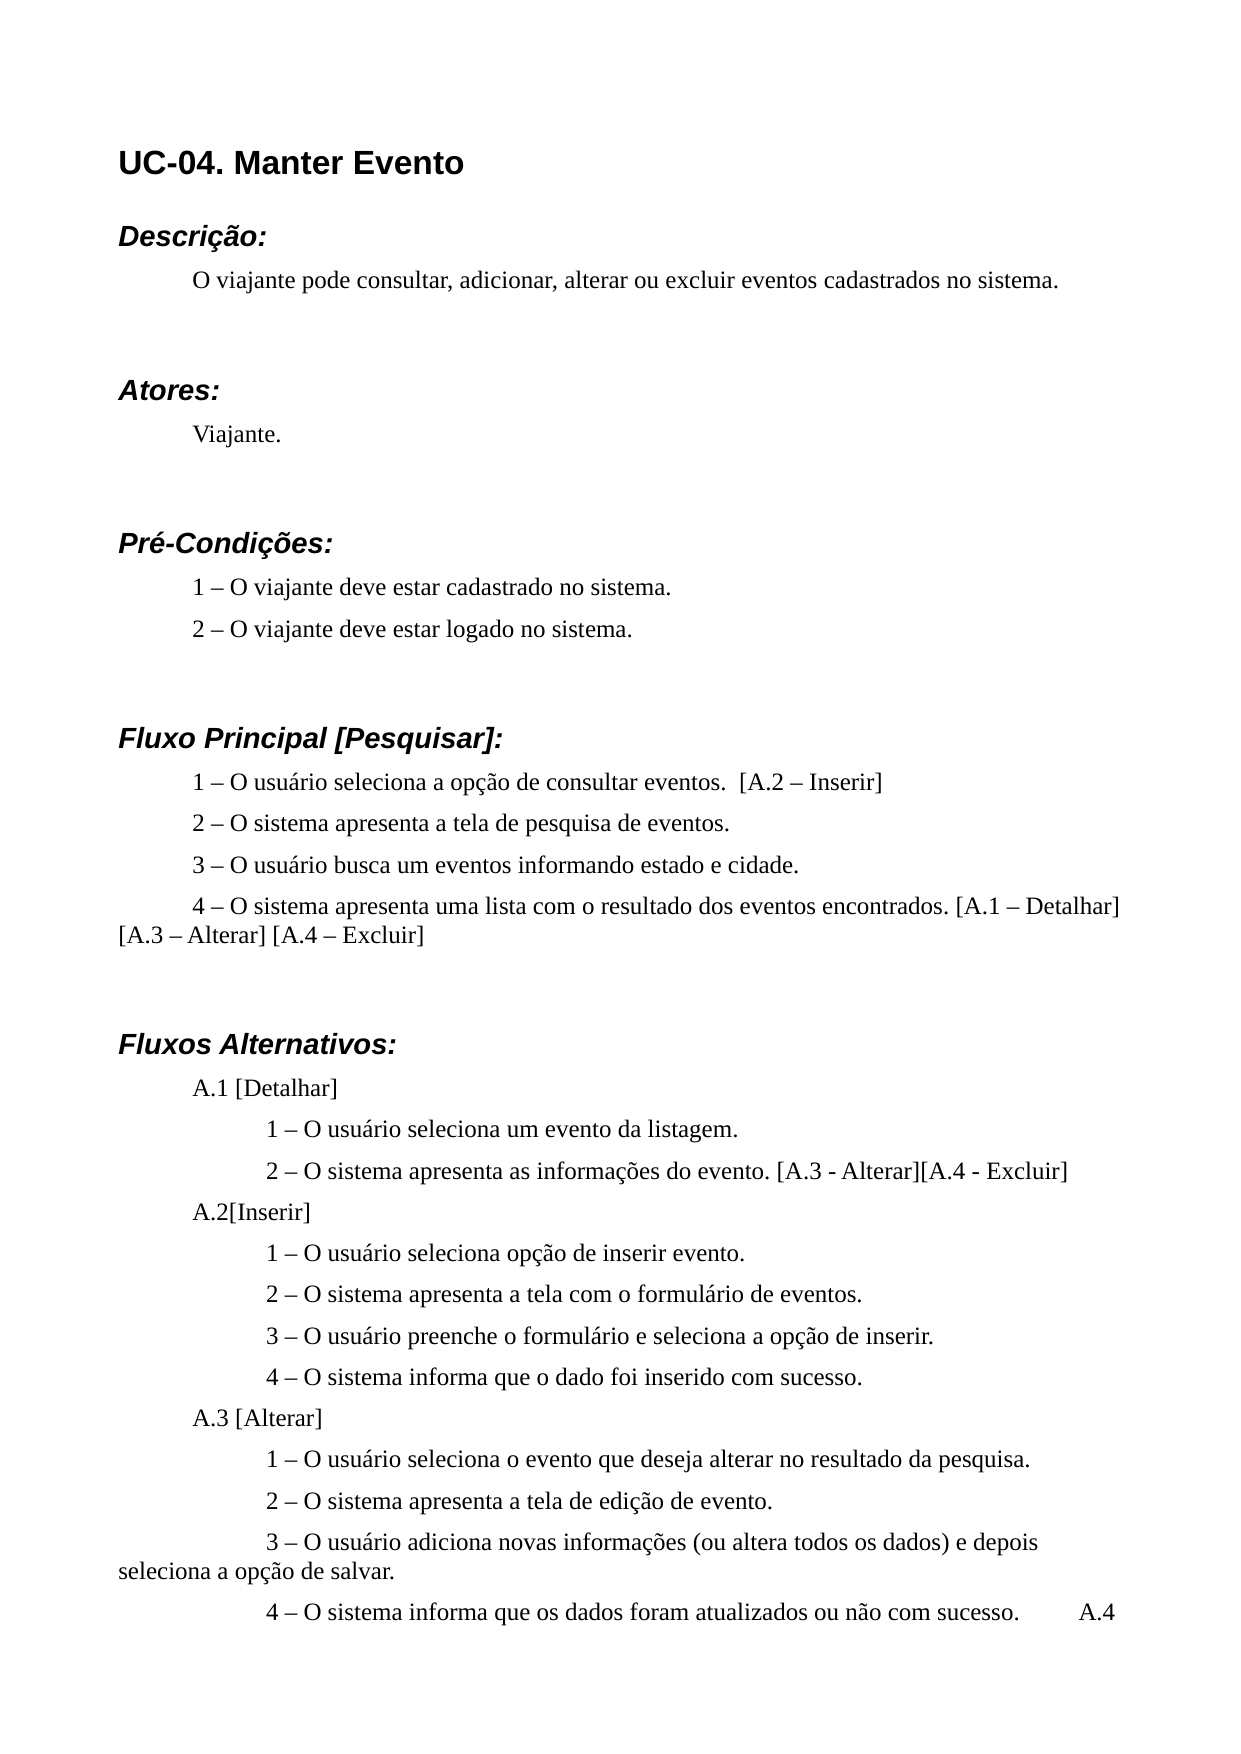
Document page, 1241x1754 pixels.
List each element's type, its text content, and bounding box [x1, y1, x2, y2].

subtitle Fluxo Principal [Pesquisar]: [118, 721, 1122, 755]
text 2 – O sistema apresenta a tela com o formulário de eventos. [118, 1279, 1122, 1308]
text 1 – O usuário seleciona um evento da listagem. [118, 1114, 1122, 1143]
text O viajante pode consultar, adicionar, alterar ou excluir eventos cadastrados no sistema. [118, 265, 1122, 294]
text 4 – O sistema apresenta uma lista com o resultado dos eventos encontrados. [A.1 – Detalhar][A.3 – Alterar] [A.4 – Excluir] [118, 891, 1122, 948]
subtitle Descrição: [118, 219, 1122, 253]
text 3 – O usuário adiciona novas informações (ou altera todos os dados) e depois seleciona a opção de salvar. [118, 1527, 1122, 1584]
subtitle UC-04. Manter Evento [118, 143, 1122, 182]
text A.2[Inserir] [118, 1197, 1122, 1226]
text A.3 [Alterar] [118, 1403, 1122, 1432]
subtitle Pré-Condições: [118, 526, 1122, 560]
text 2 – O viajante deve estar logado no sistema. [118, 614, 1122, 642]
text 1 – O viajante deve estar cadastrado no sistema. [118, 572, 1122, 601]
text 3 – O usuário preenche o formulário e seleciona a opção de inserir. [118, 1321, 1122, 1349]
text 1 – O usuário seleciona o evento que deseja alterar no resultado da pesquisa. [118, 1444, 1122, 1473]
text 2 – O sistema apresenta a tela de edição de evento. [118, 1486, 1122, 1514]
text A.1 [Detalhar] [118, 1073, 1122, 1102]
text 2 – O sistema apresenta a tela de pesquisa de eventos. [118, 808, 1122, 837]
text 4 – O sistema informa que o dado foi inserido com sucesso. [118, 1362, 1122, 1391]
text 4 – O sistema informa que os dados foram atualizados ou não com sucesso. A.4 [118, 1597, 1122, 1626]
subtitle Atores: [118, 373, 1122, 406]
text 2 – O sistema apresenta as informações do evento. [A.3 - Alterar][A.4 - Excluir] [118, 1156, 1122, 1184]
text 3 – O usuário busca um eventos informando estado e cidade. [118, 850, 1122, 878]
text Viajante. [118, 419, 1122, 448]
text 1 – O usuário seleciona opção de inserir evento. [118, 1238, 1122, 1267]
text 1 – O usuário seleciona a opção de consultar eventos. [A.2 – Inserir] [118, 767, 1122, 796]
subtitle Fluxos Alternativos: [118, 1027, 1122, 1061]
